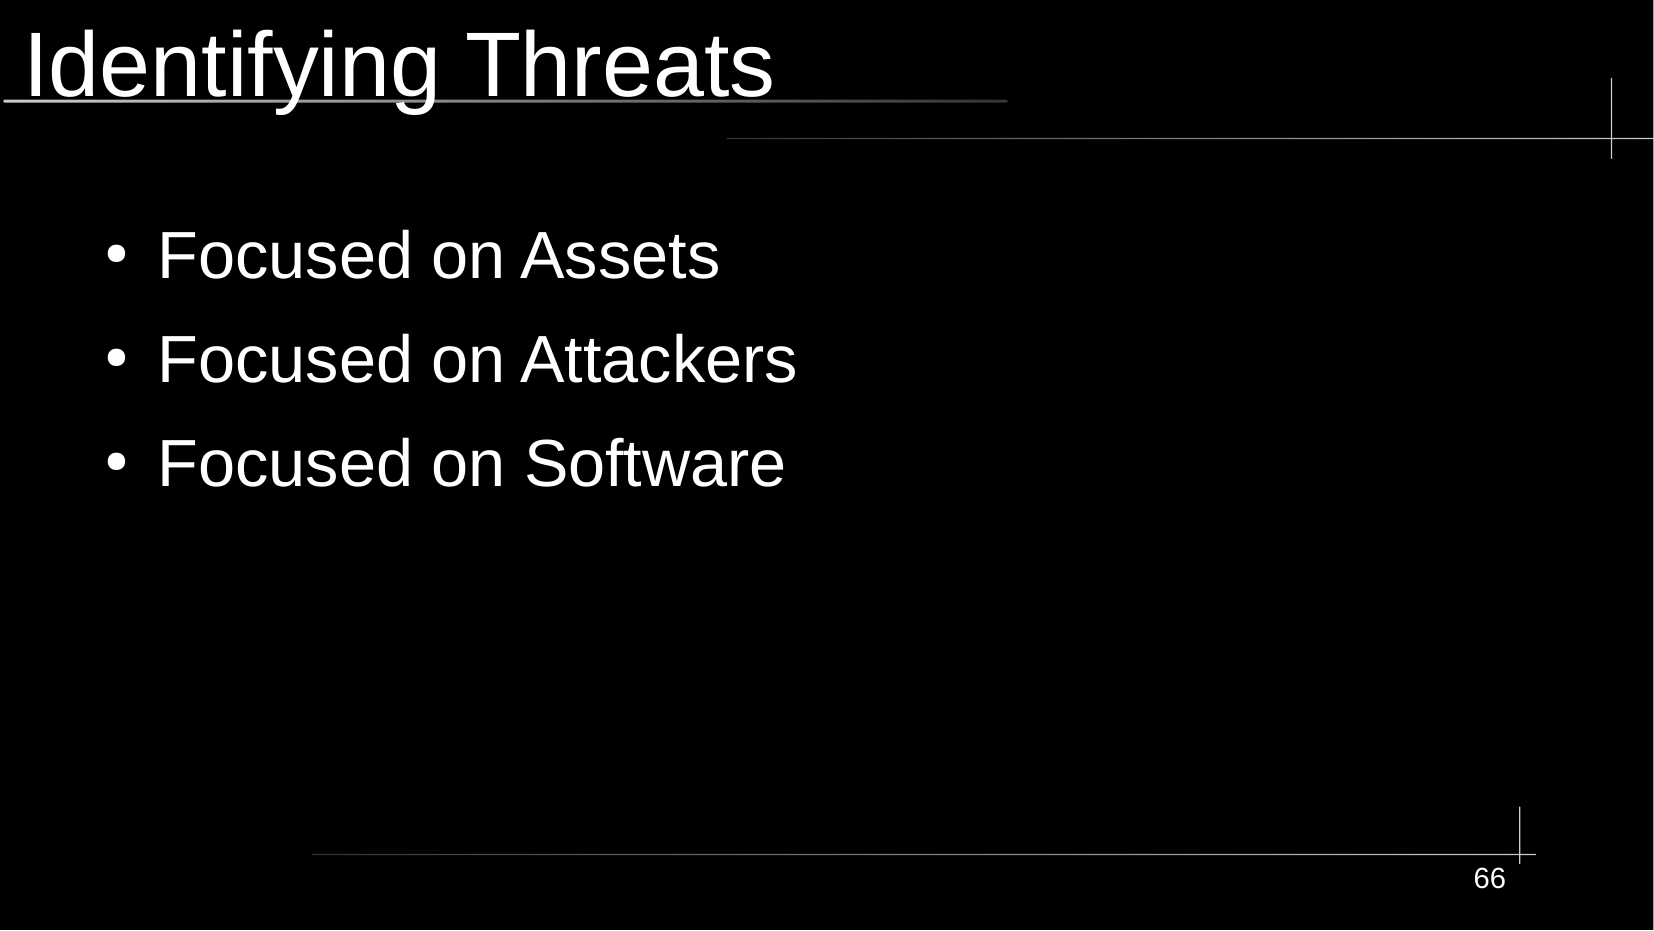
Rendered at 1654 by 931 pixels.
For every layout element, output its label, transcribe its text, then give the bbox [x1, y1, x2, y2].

title Identifying Threats [23, 11, 1589, 119]
list Focused on Assets Focused on Attackers Focused on Software [86, 217, 1576, 901]
